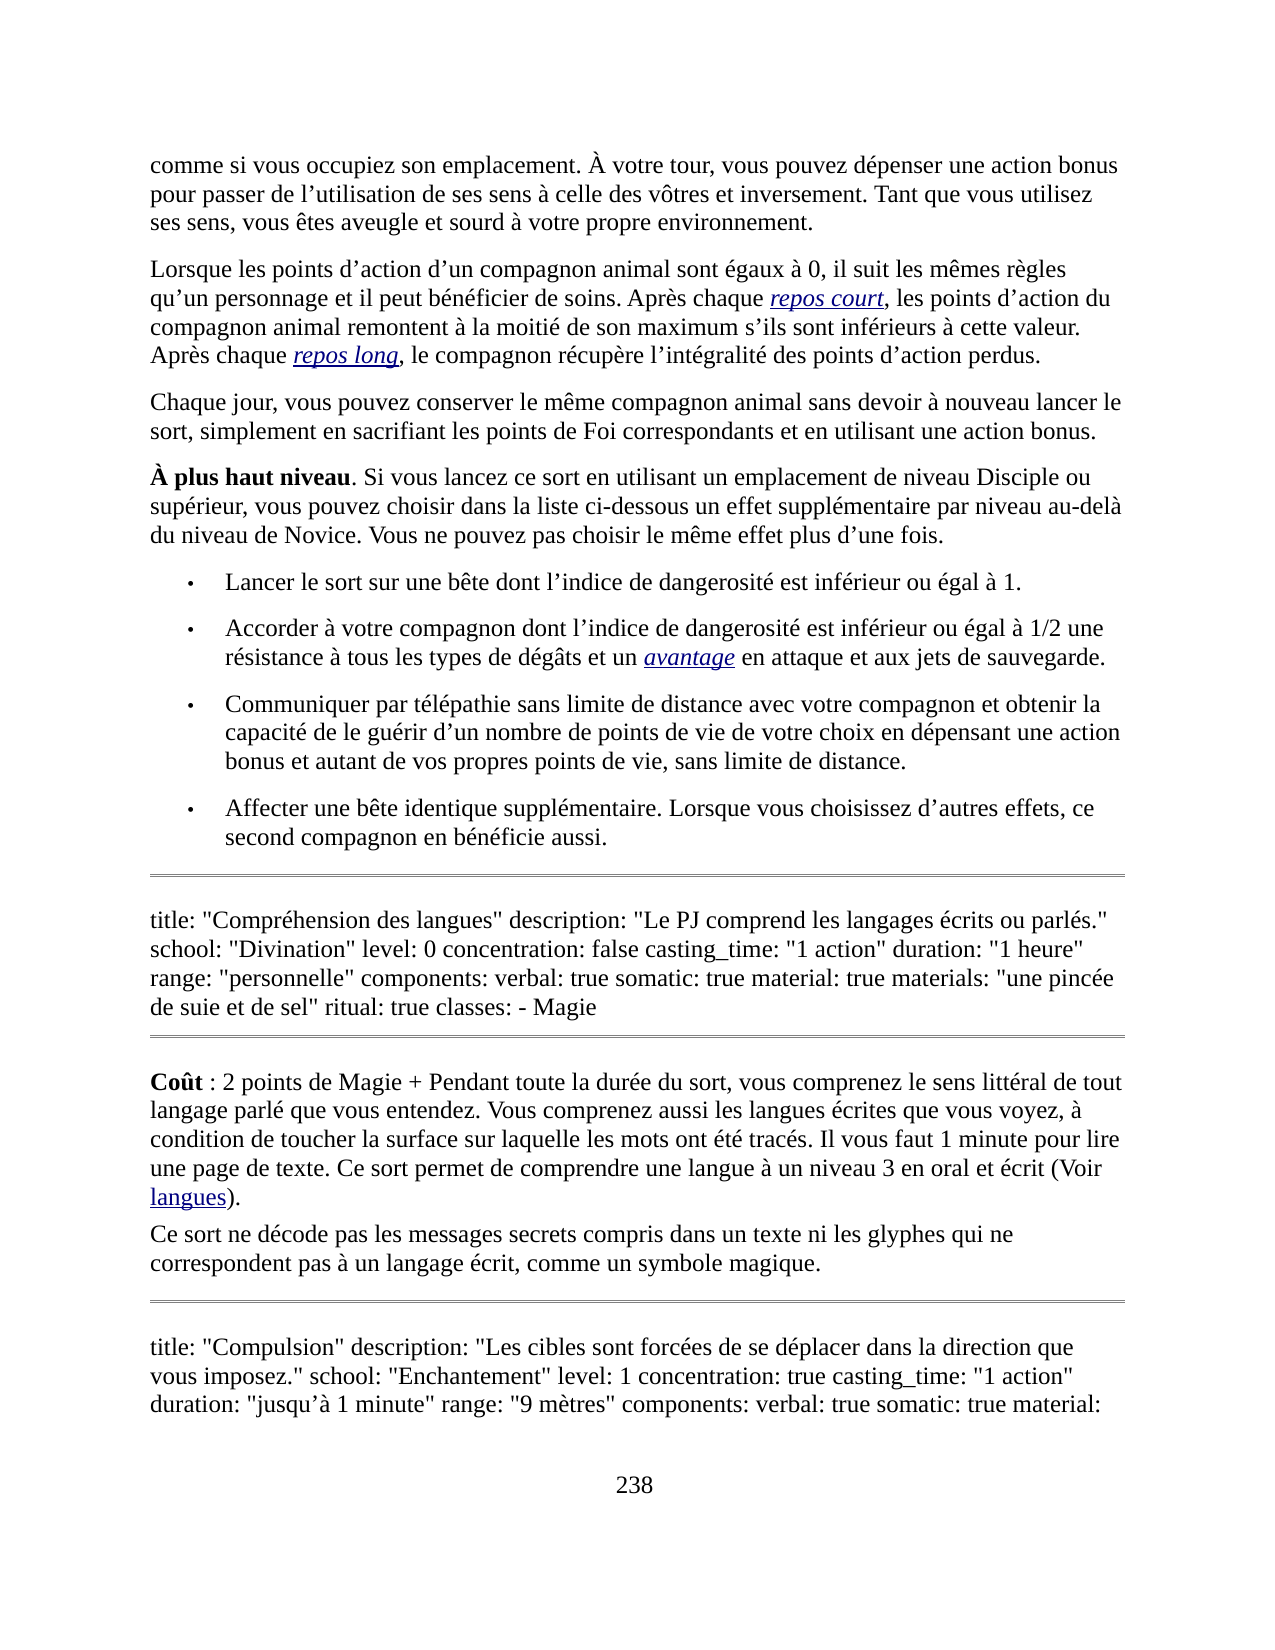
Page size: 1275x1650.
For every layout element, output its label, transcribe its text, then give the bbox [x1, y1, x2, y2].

text Chaque jour, vous pouvez conserver le même compagnon animal sans devoir à nouveau lancer le sort, simplement en sacrifiant les points de Foi correspondants et en utilisant une action bonus. [150, 387, 1125, 444]
text Ce sort ne décode pas les messages secrets compris dans un texte ni les glyphes qui ne correspondent pas à un langage écrit, comme un symbole magique. [150, 1219, 1125, 1277]
text title: "Compulsion" description: "Les cibles sont forcées de se déplacer dans la direction que vous imposez." school: "Enchantement" level: 1 concentration: true casting_time: "1 action" duration: "jusqu’à 1 minute" range: "9 mètres" components: verbal: true somatic: true material: [150, 1332, 1125, 1418]
list Communiquer par télépathie sans limite de distance avec votre compagnon et obtenir la capacité de le guérir d’un nombre de points de vie de votre choix en dépensant une action bonus et autant de vos propres points de vie, sans limite de distance. [187, 689, 1125, 775]
list Accorder à votre compagnon dont l’indice de dangerosité est inférieur ou égal à 1/2 une résistance à tous les types de dégâts et un avantage en attaque et aux jets de sauvegarde. [187, 613, 1125, 671]
text À plus haut niveau. Si vous lancez ce sort en utilisant un emplacement de niveau Disciple ou supérieur, vous pouvez choisir dans la liste ci-dessous un effet supplémentaire par niveau au-delà du niveau de Novice. Vous ne pouvez pas choisir le même effet plus d’une fois. [150, 462, 1125, 549]
list Lancer le sort sur une bête dont l’indice de dangerosité est inférieur ou égal à 1. [187, 567, 1125, 595]
text title: "Compréhension des langues" description: "Le PJ comprend les langages écrits ou parlés." school: "Divination" level: 0 concentration: false casting_time: "1 action" duration: "1 heure" range: "personnelle" components: verbal: true somatic: true material: true materials: "une pincée de suie et de sel" ritual: true classes: - Magie [150, 906, 1125, 1021]
list Affecter une bête identique supplémentaire. Lorsque vous choisissez d’autres effets, ce second compagnon en bénéficie aussi. [187, 793, 1125, 850]
text Lorsque les points d’action d’un compagnon animal sont égaux à 0, il suit les mêmes règles qu’un personnage et il peut bénéficier de soins. Après chaque repos court, les points d’action du compagnon animal remontent à la moitié de son maximum s’ils sont inférieurs à cette valeur. Après chaque repos long, le compagnon récupère l’intégralité des points d’action perdus. [150, 254, 1125, 369]
text Coût : 2 points de Magie + Pendant toute la durée du sort, vous comprenez le sens littéral de tout langage parlé que vous entendez. Vous comprenez aussi les langues écrites que vous voyez, à condition de toucher la surface sur laquelle les mots ont été tracés. Il vous faut 1 minute pour lire une page de texte. Ce sort permet de comprendre une langue à un niveau 3 en oral et écrit (Voir langues). [150, 1067, 1125, 1210]
text comme si vous occupiez son emplacement. À votre tour, vous pouvez dépenser une action bonus pour passer de l’utilisation de ses sens à celle des vôtres et inversement. Tant que vous utilisez ses sens, vous êtes aveugle et sourd à votre propre environnement. [150, 150, 1125, 236]
